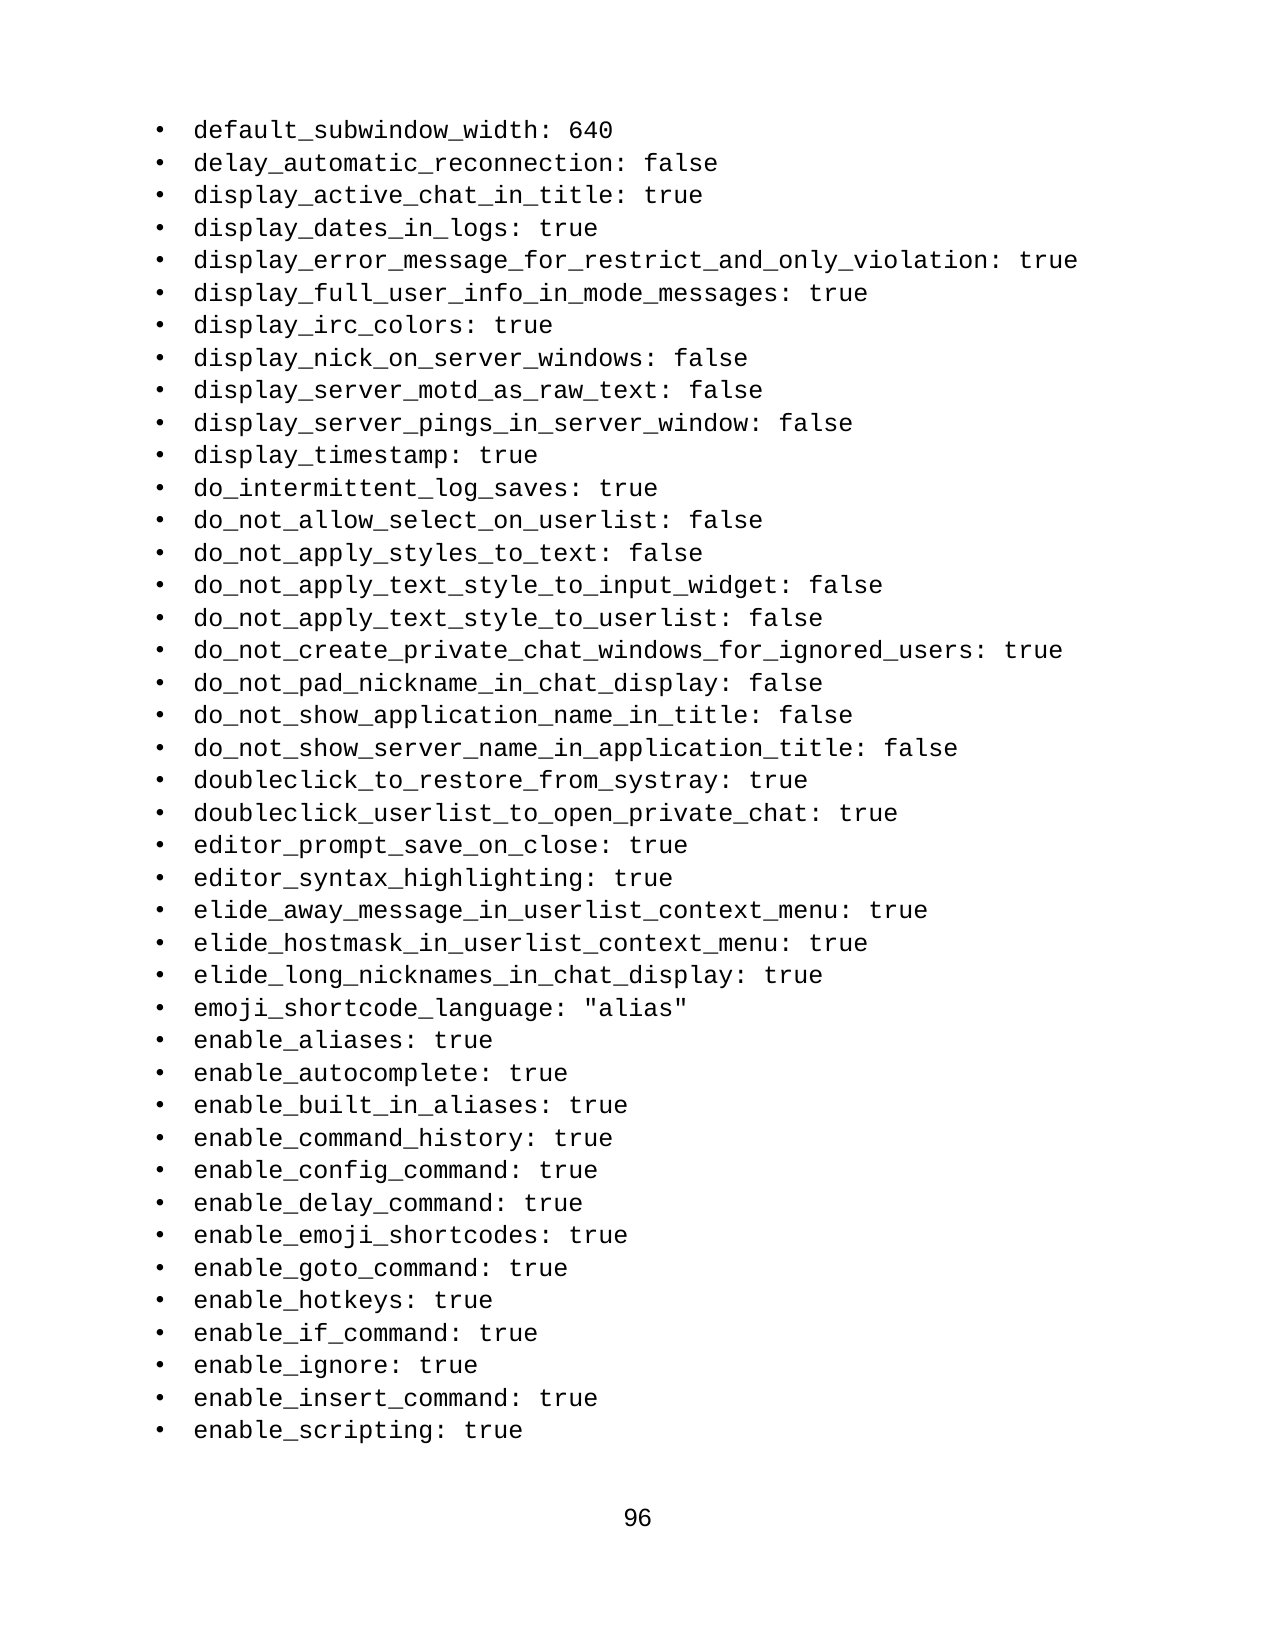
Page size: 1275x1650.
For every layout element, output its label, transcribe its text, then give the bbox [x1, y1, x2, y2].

list elide_long_nicknames_in_chat_display: true [156, 963, 1157, 991]
list do_not_apply_styles_to_text: false [156, 541, 1157, 569]
list do_not_apply_text_style_to_input_widget: false [156, 573, 1157, 601]
list enable_emoji_shortcodes: true [156, 1223, 1157, 1251]
list emoji_shortcode_language: "alias" [156, 996, 1157, 1024]
list display_error_message_for_restrict_and_only_violation: true [156, 248, 1157, 276]
list editor_syntax_highlighting: true [156, 866, 1157, 894]
list enable_autocomplete: true [156, 1061, 1157, 1089]
list do_not_apply_text_style_to_userlist: false [156, 606, 1157, 634]
list enable_hotkeys: true [156, 1288, 1157, 1316]
list enable_goto_command: true [156, 1256, 1157, 1284]
list display_dates_in_logs: true [156, 216, 1157, 244]
list do_not_show_application_name_in_title: false [156, 703, 1157, 731]
list display_timestamp: true [156, 443, 1157, 471]
list do_not_show_server_name_in_application_title: false [156, 736, 1157, 764]
list enable_aliases: true [156, 1028, 1157, 1056]
list display_server_motd_as_raw_text: false [156, 378, 1157, 406]
list elide_away_message_in_userlist_context_menu: true [156, 898, 1157, 926]
list do_not_allow_select_on_userlist: false [156, 508, 1157, 536]
list display_nick_on_server_windows: false [156, 346, 1157, 374]
list do_intermittent_log_saves: true [156, 476, 1157, 504]
list delay_automatic_reconnection: false [156, 151, 1157, 179]
list doubleclick_to_restore_from_systray: true [156, 768, 1157, 796]
list enable_config_command: true [156, 1158, 1157, 1186]
list enable_command_history: true [156, 1126, 1157, 1154]
list enable_delay_command: true [156, 1191, 1157, 1219]
list doubleclick_userlist_to_open_private_chat: true [156, 801, 1157, 829]
list do_not_pad_nickname_in_chat_display: false [156, 671, 1157, 699]
list do_not_create_private_chat_windows_for_ignored_users: true [156, 638, 1157, 666]
list display_active_chat_in_title: true [156, 183, 1157, 211]
list default_subwindow_width: 640 [156, 118, 1157, 146]
list editor_prompt_save_on_close: true [156, 833, 1157, 861]
list enable_if_command: true [156, 1321, 1157, 1349]
list display_full_user_info_in_mode_messages: true [156, 281, 1157, 309]
list enable_ignore: true [156, 1353, 1157, 1381]
list enable_insert_command: true [156, 1386, 1157, 1414]
list elide_hostmask_in_userlist_context_menu: true [156, 931, 1157, 959]
list display_server_pings_in_server_window: false [156, 411, 1157, 439]
list enable_built_in_aliases: true [156, 1093, 1157, 1121]
list enable_scripting: true [156, 1418, 1157, 1446]
list display_irc_colors: true [156, 313, 1157, 341]
